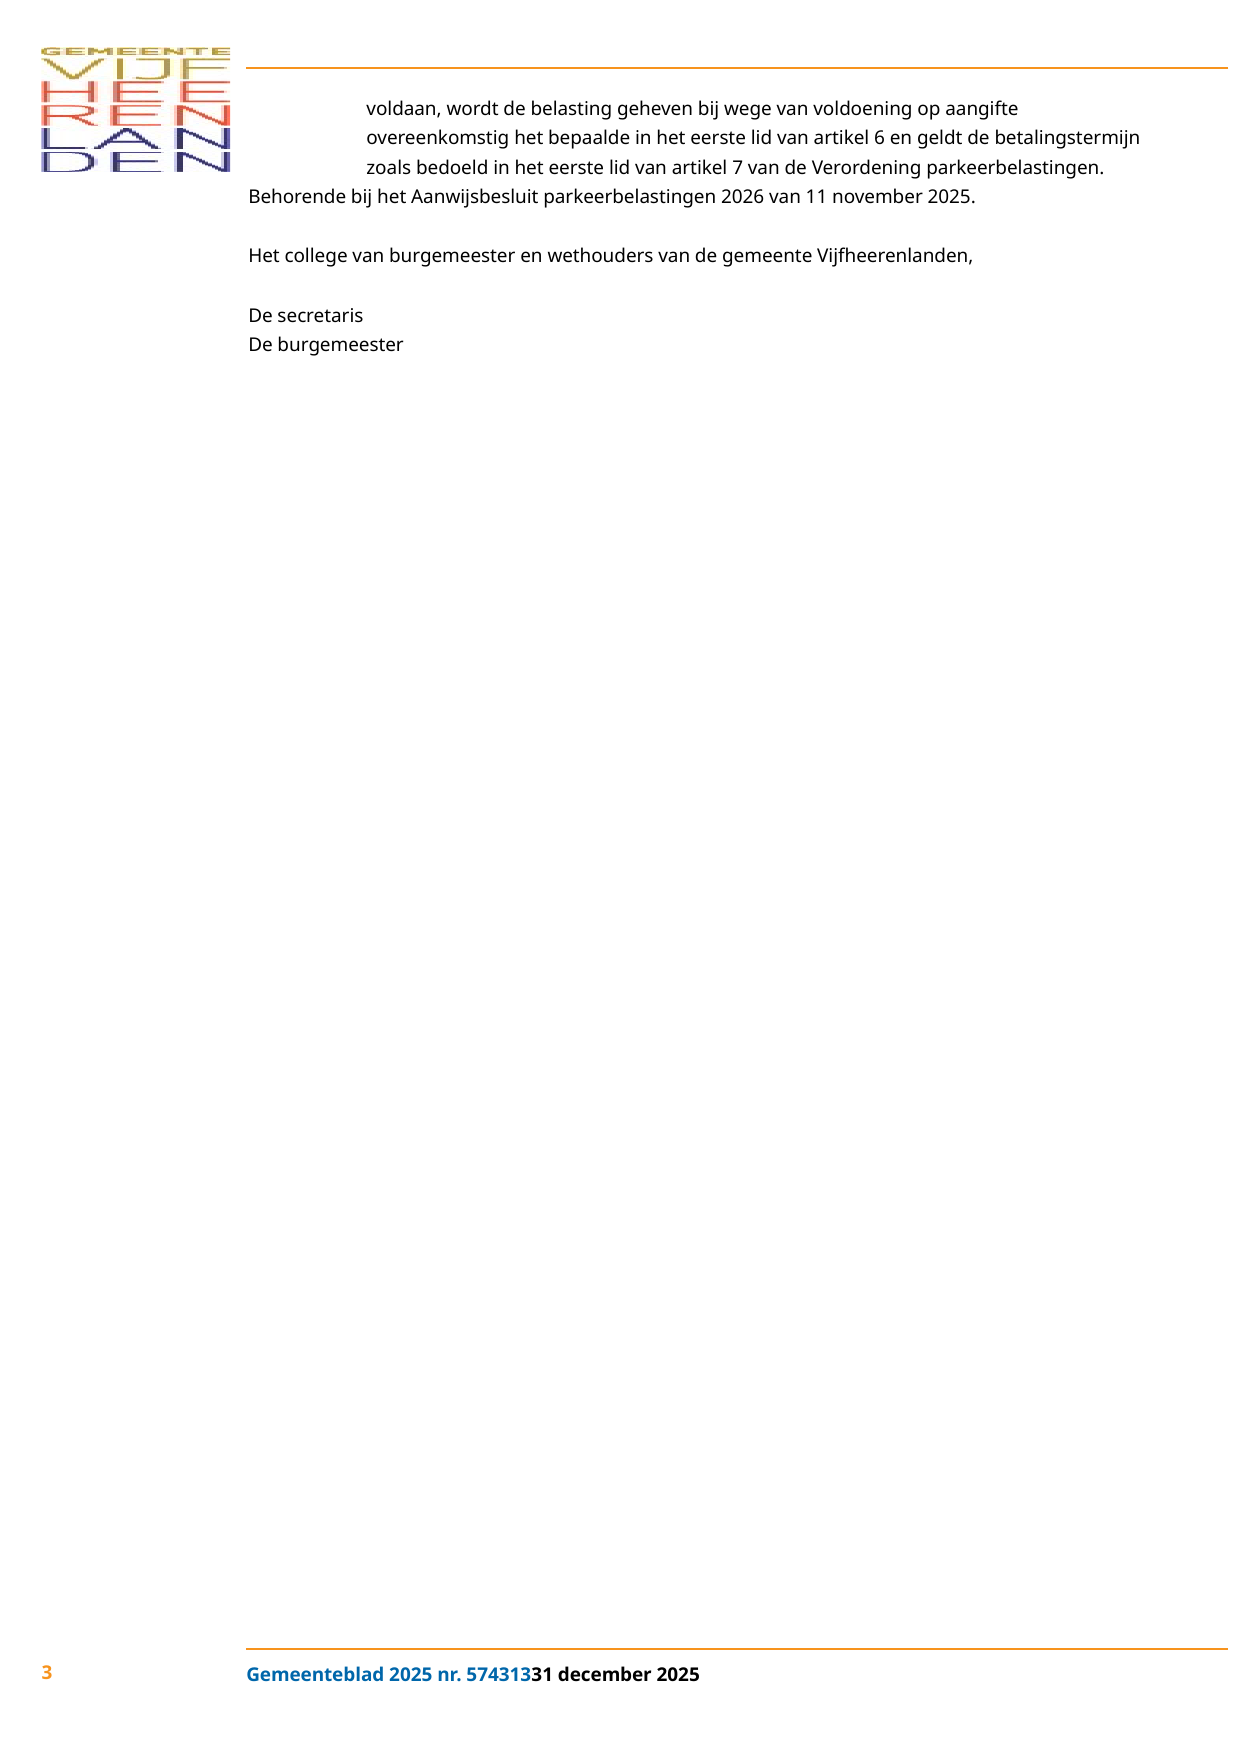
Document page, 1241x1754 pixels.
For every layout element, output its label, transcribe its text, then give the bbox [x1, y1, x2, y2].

text De burgemeester [248, 331, 1152, 357]
picture [41, 47, 231, 172]
text Behorende bij het Aanwijsbesluit parkeerbelastingen 2026 van 11 november 2025. [248, 183, 1152, 209]
list voldaan, wordt de belasting geheven bij wege van voldoening op aangifte overeenkomstig het bepaalde in het eerste lid van artikel 6 en geldt de betalingstermijn zoals bedoeld in het eerste lid van artikel 7 van de Verordening parkeerbelastingen. [307, 95, 1152, 180]
text Het college van burgemeester en wethouders van de gemeente Vijfheerenlanden, [248, 243, 1152, 268]
text De secretaris [248, 302, 1152, 328]
